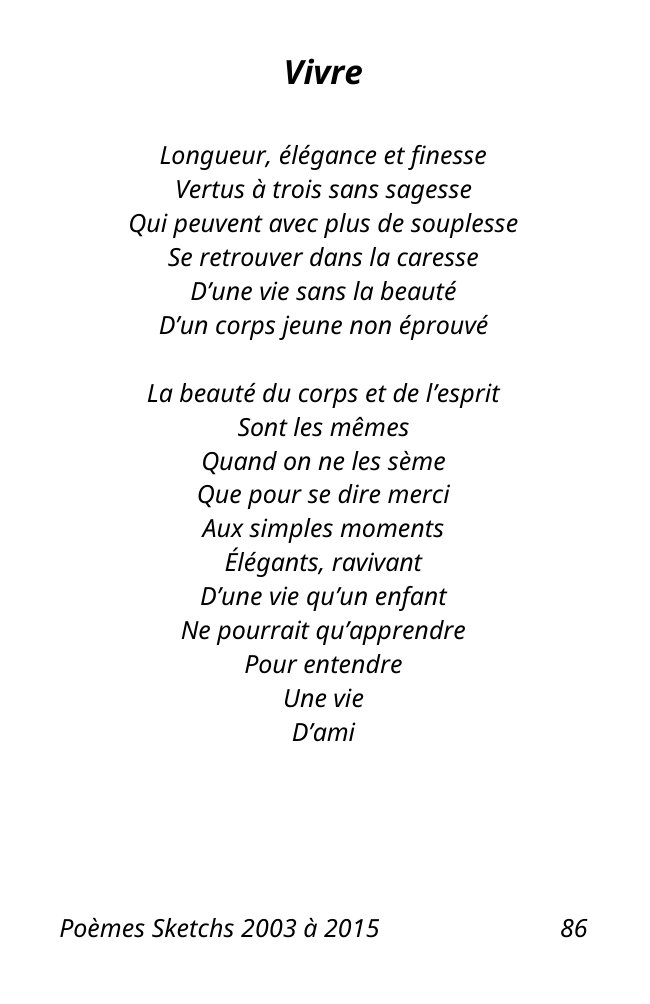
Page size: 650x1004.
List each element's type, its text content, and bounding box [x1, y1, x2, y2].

text Aux simples moments [59, 511, 591, 545]
text D’une vie qu’un enfant [59, 579, 591, 613]
text Pour entendre [59, 647, 591, 681]
text Que pour se dire merci [59, 477, 591, 511]
text D’un corps jeune non éprouvé [59, 308, 591, 342]
text Quand on ne les sème [59, 443, 591, 477]
text Vertus à trois sans sagesse [59, 172, 591, 206]
text Ne pourrait qu’apprendre [59, 613, 591, 647]
text Qui peuvent avec plus de souplesse [59, 206, 591, 240]
subtitle Vivre [59, 49, 591, 95]
text Longueur, élégance et finesse [59, 138, 591, 172]
text Élégants, ravivant [59, 545, 591, 579]
text Se retrouver dans la caresse [59, 240, 591, 274]
text D’ami [59, 715, 591, 749]
text Une vie [59, 681, 591, 715]
text Sont les mêmes [59, 409, 591, 443]
text La beauté du corps et de l’esprit [59, 376, 591, 409]
text D’une vie sans la beauté [59, 274, 591, 308]
